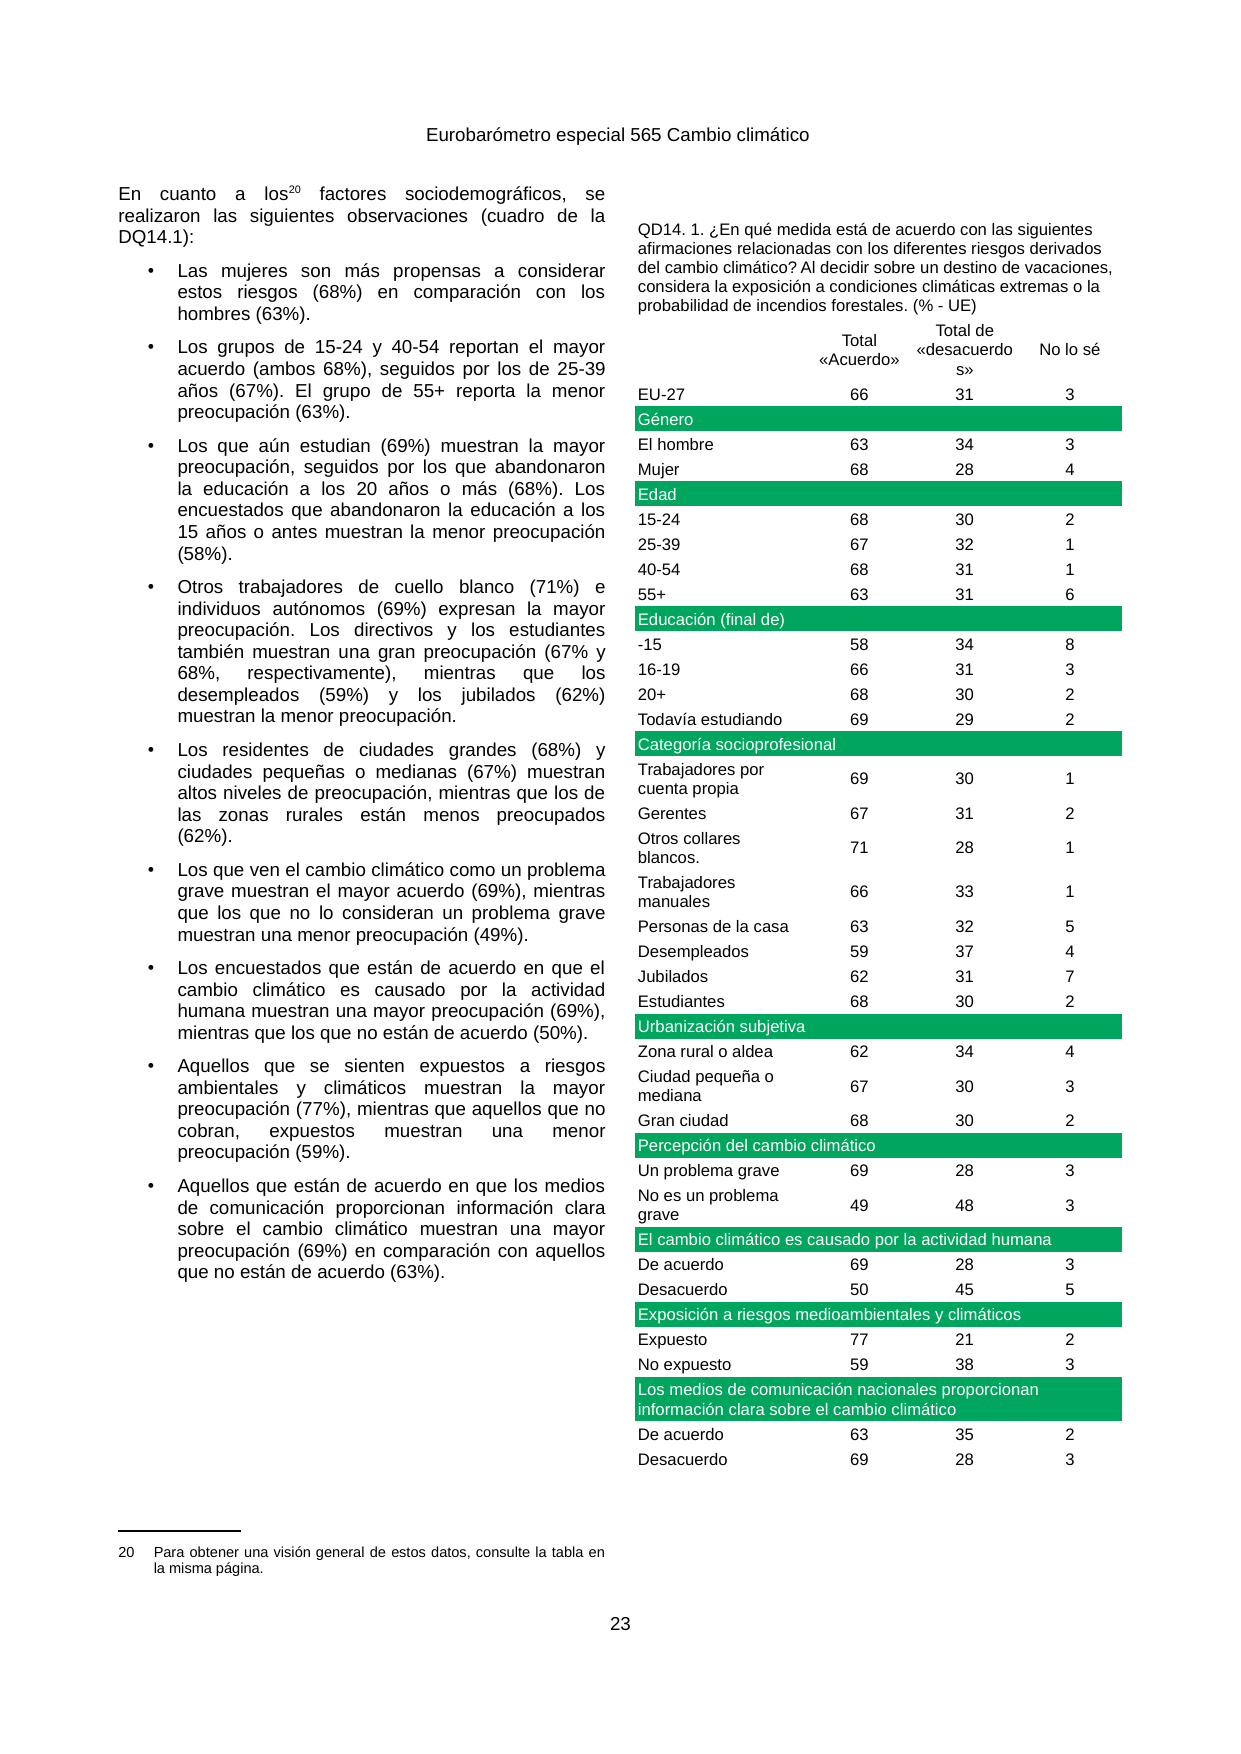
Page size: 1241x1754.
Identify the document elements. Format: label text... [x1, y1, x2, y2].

table_cell Desempleados [635, 939, 807, 964]
table_cell 34 [912, 631, 1017, 656]
table_cell EU-27 [635, 381, 807, 406]
table_cell Expuesto [635, 1327, 807, 1352]
table_cell 35 [912, 1421, 1017, 1446]
table_cell 31 [912, 801, 1017, 826]
table_cell 3 [1017, 656, 1122, 681]
table_cell Un problema grave [635, 1158, 807, 1183]
table_cell 30 [912, 506, 1017, 531]
table_cell 30 [912, 1108, 1017, 1133]
table_cell El cambio climático es causado por la actividad humana [635, 1227, 1122, 1252]
table_cell 66 [807, 870, 912, 914]
table_cell 2 [1017, 1421, 1122, 1446]
table_cell El hombre [635, 431, 807, 456]
table_cell 1 [1017, 531, 1122, 556]
table_cell 5 [1017, 1277, 1122, 1302]
table_cell Ciudad pequeña o mediana [635, 1064, 807, 1108]
table_cell 4 [1017, 1039, 1122, 1064]
table_cell 62 [807, 1039, 912, 1064]
table_cell Percepción del cambio climático [635, 1133, 1122, 1158]
table_cell 21 [912, 1327, 1017, 1352]
table_cell De acuerdo [635, 1421, 807, 1446]
table_cell Mujer [635, 456, 807, 481]
table_cell 58 [807, 631, 912, 656]
table_cell 1 [1017, 756, 1122, 801]
table_cell 28 [912, 826, 1017, 870]
table_cell Desacuerdo [635, 1277, 807, 1302]
table_cell 69 [807, 1252, 912, 1277]
table_cell 3 [1017, 1252, 1122, 1277]
table_cell Total de «desacuerdos» [912, 318, 1017, 381]
table_cell 32 [912, 914, 1017, 939]
table_cell 4 [1017, 939, 1122, 964]
table_cell 59 [807, 939, 912, 964]
table_cell 59 [807, 1352, 912, 1377]
table_cell 3 [1017, 1446, 1122, 1471]
table_cell Jubilados [635, 964, 807, 989]
table_cell No expuesto [635, 1352, 807, 1377]
table_cell 28 [912, 1158, 1017, 1183]
table_cell 69 [807, 756, 912, 801]
table_cell 5 [1017, 914, 1122, 939]
table_cell 66 [807, 381, 912, 406]
table_cell 50 [807, 1277, 912, 1302]
table_cell 3 [1017, 1064, 1122, 1108]
table_cell Estudiantes [635, 989, 807, 1014]
table_cell 3 [1017, 1158, 1122, 1183]
list Las mujeres son más propensas a considerar estos riesgos (68%) en comparación con los hombres (63%). [148, 259, 605, 324]
table_cell 20+ [635, 681, 807, 706]
table_cell De acuerdo [635, 1252, 807, 1277]
table_cell 68 [807, 989, 912, 1014]
table_header QD14. 1. ¿En qué medida está de acuerdo con las siguientes afirmaciones relacionadas con los diferentes riesgos derivados del cambio climático? Al decidir sobre un destino de vacaciones, considera la exposición a condiciones climáticas extremas o la probabilidad de incendios forestales. (% - UE) [635, 216, 1122, 318]
table_cell Gran ciudad [635, 1108, 807, 1133]
table_cell 69 [807, 706, 912, 731]
list Aquellos que están de acuerdo en que los medios de comunicación proporcionan información clara sobre el cambio climático muestran una mayor preocupación (69%) en comparación con aquellos que no están de acuerdo (63%). [148, 1175, 605, 1283]
table_cell Trabajadores manuales [635, 870, 807, 914]
table_cell [635, 318, 807, 381]
table_cell 4 [1017, 456, 1122, 481]
table_cell 68 [807, 1108, 912, 1133]
list Los residentes de ciudades grandes (68%) y ciudades pequeñas o medianas (67%) muestran altos niveles de preocupación, mientras que los de las zonas rurales están menos preocupados (62%). [148, 739, 605, 847]
table_cell 68 [807, 556, 912, 581]
list Los que aún estudian (69%) muestran la mayor preocupación, seguidos por los que abandonaron la educación a los 20 años o más (68%). Los encuestados que abandonaron la educación a los 15 años o antes muestran la menor preocupación (58%). [148, 434, 605, 564]
table_cell Gerentes [635, 801, 807, 826]
table_cell 71 [807, 826, 912, 870]
table_cell 2 [1017, 1108, 1122, 1133]
table_cell Los medios de comunicación nacionales proporcionan información clara sobre el cambio climático [635, 1377, 1122, 1421]
table_cell 2 [1017, 681, 1122, 706]
table_cell 2 [1017, 706, 1122, 731]
table_cell Exposición a riesgos medioambientales y climáticos [635, 1302, 1122, 1327]
list Los que ven el cambio climático como un problema grave muestran el mayor acuerdo (69%), mientras que los que no lo consideran un problema grave muestran una menor preocupación (49%). [148, 858, 605, 945]
table_cell 8 [1017, 631, 1122, 656]
list Los grupos de 15-24 y 40-54 reportan el mayor acuerdo (ambos 68%), seguidos por los de 25-39 años (67%). El grupo de 55+ reporta la menor preocupación (63%). [148, 336, 605, 423]
table_cell 28 [912, 1252, 1017, 1277]
table_cell 2 [1017, 989, 1122, 1014]
table_cell -15 [635, 631, 807, 656]
table_cell 67 [807, 801, 912, 826]
table_cell Edad [635, 481, 1122, 506]
table_cell 3 [1017, 1183, 1122, 1227]
table_cell 30 [912, 681, 1017, 706]
text En cuanto a los factores sociodemográficos, se realizaron las siguientes observaciones (cuadro de la DQ14.1): [118, 183, 605, 248]
table_cell 2 [1017, 801, 1122, 826]
table_cell 38 [912, 1352, 1017, 1377]
table_cell 31 [912, 581, 1017, 606]
table_cell 69 [807, 1446, 912, 1471]
table_cell 68 [807, 506, 912, 531]
table_cell Desacuerdo [635, 1446, 807, 1471]
table_cell 33 [912, 870, 1017, 914]
table_cell Género [635, 406, 1122, 431]
table_cell Educación (final de) [635, 606, 1122, 631]
table_cell Personas de la casa [635, 914, 807, 939]
table_cell 3 [1017, 381, 1122, 406]
table_cell 77 [807, 1327, 912, 1352]
table_cell 63 [807, 914, 912, 939]
table_cell No lo sé [1017, 318, 1122, 381]
table_cell 3 [1017, 431, 1122, 456]
table_cell 31 [912, 556, 1017, 581]
table_cell 28 [912, 456, 1017, 481]
table_cell Otros collares blancos. [635, 826, 807, 870]
table_cell 1 [1017, 870, 1122, 914]
list Otros trabajadores de cuello blanco (71%) e individuos autónomos (69%) expresan la mayor preocupación. Los directivos y los estudiantes también muestran una gran preocupación (67% y 68%, respectivamente), mientras que los desempleados (59%) y los jubilados (62%) muestran la menor preocupación. [148, 576, 605, 727]
table_cell 55+ [635, 581, 807, 606]
table_cell 66 [807, 656, 912, 681]
table_cell Categoría socioprofesional [635, 731, 1122, 756]
table_cell 32 [912, 531, 1017, 556]
list Los encuestados que están de acuerdo en que el cambio climático es causado por la actividad humana muestran una mayor preocupación (69%), mientras que los que no están de acuerdo (50%). [148, 957, 605, 1043]
table_cell 6 [1017, 581, 1122, 606]
table_cell 31 [912, 381, 1017, 406]
table_cell 63 [807, 581, 912, 606]
table_cell 15-24 [635, 506, 807, 531]
table_cell No es un problema grave [635, 1183, 807, 1227]
table_cell 62 [807, 964, 912, 989]
table_cell 49 [807, 1183, 912, 1227]
table_cell 40-54 [635, 556, 807, 581]
table_cell Total «Acuerdo» [807, 318, 912, 381]
table_cell 31 [912, 964, 1017, 989]
table_cell 68 [807, 681, 912, 706]
table_cell 69 [807, 1158, 912, 1183]
table_cell 7 [1017, 964, 1122, 989]
text Para obtener una visión general de estos datos, consulte la tabla en la misma página. [118, 1543, 605, 1577]
table_cell 1 [1017, 556, 1122, 581]
table_cell 34 [912, 1039, 1017, 1064]
table_cell 68 [807, 456, 912, 481]
table_cell 1 [1017, 826, 1122, 870]
table_cell 3 [1017, 1352, 1122, 1377]
table_cell 30 [912, 989, 1017, 1014]
table_cell 31 [912, 656, 1017, 681]
table_cell 48 [912, 1183, 1017, 1227]
table_cell 37 [912, 939, 1017, 964]
table_cell 2 [1017, 1327, 1122, 1352]
table_cell 16-19 [635, 656, 807, 681]
table_cell Todavía estudiando [635, 706, 807, 731]
table_cell Urbanización subjetiva [635, 1014, 1122, 1039]
table_cell 28 [912, 1446, 1017, 1471]
table_cell 25-39 [635, 531, 807, 556]
table_cell 45 [912, 1277, 1017, 1302]
table_cell Zona rural o aldea [635, 1039, 807, 1064]
table_cell 29 [912, 706, 1017, 731]
table_cell 2 [1017, 506, 1122, 531]
table_cell 30 [912, 756, 1017, 801]
table_cell 67 [807, 1064, 912, 1108]
table_cell 63 [807, 1421, 912, 1446]
table_cell 67 [807, 531, 912, 556]
table_cell Trabajadores por cuenta propia [635, 756, 807, 801]
table_cell 63 [807, 431, 912, 456]
list Aquellos que se sienten expuestos a riesgos ambientales y climáticos muestran la mayor preocupación (77%), mientras que aquellos que no cobran, expuestos muestran una menor preocupación (59%). [148, 1055, 605, 1163]
table_cell 30 [912, 1064, 1017, 1108]
table_cell 34 [912, 431, 1017, 456]
